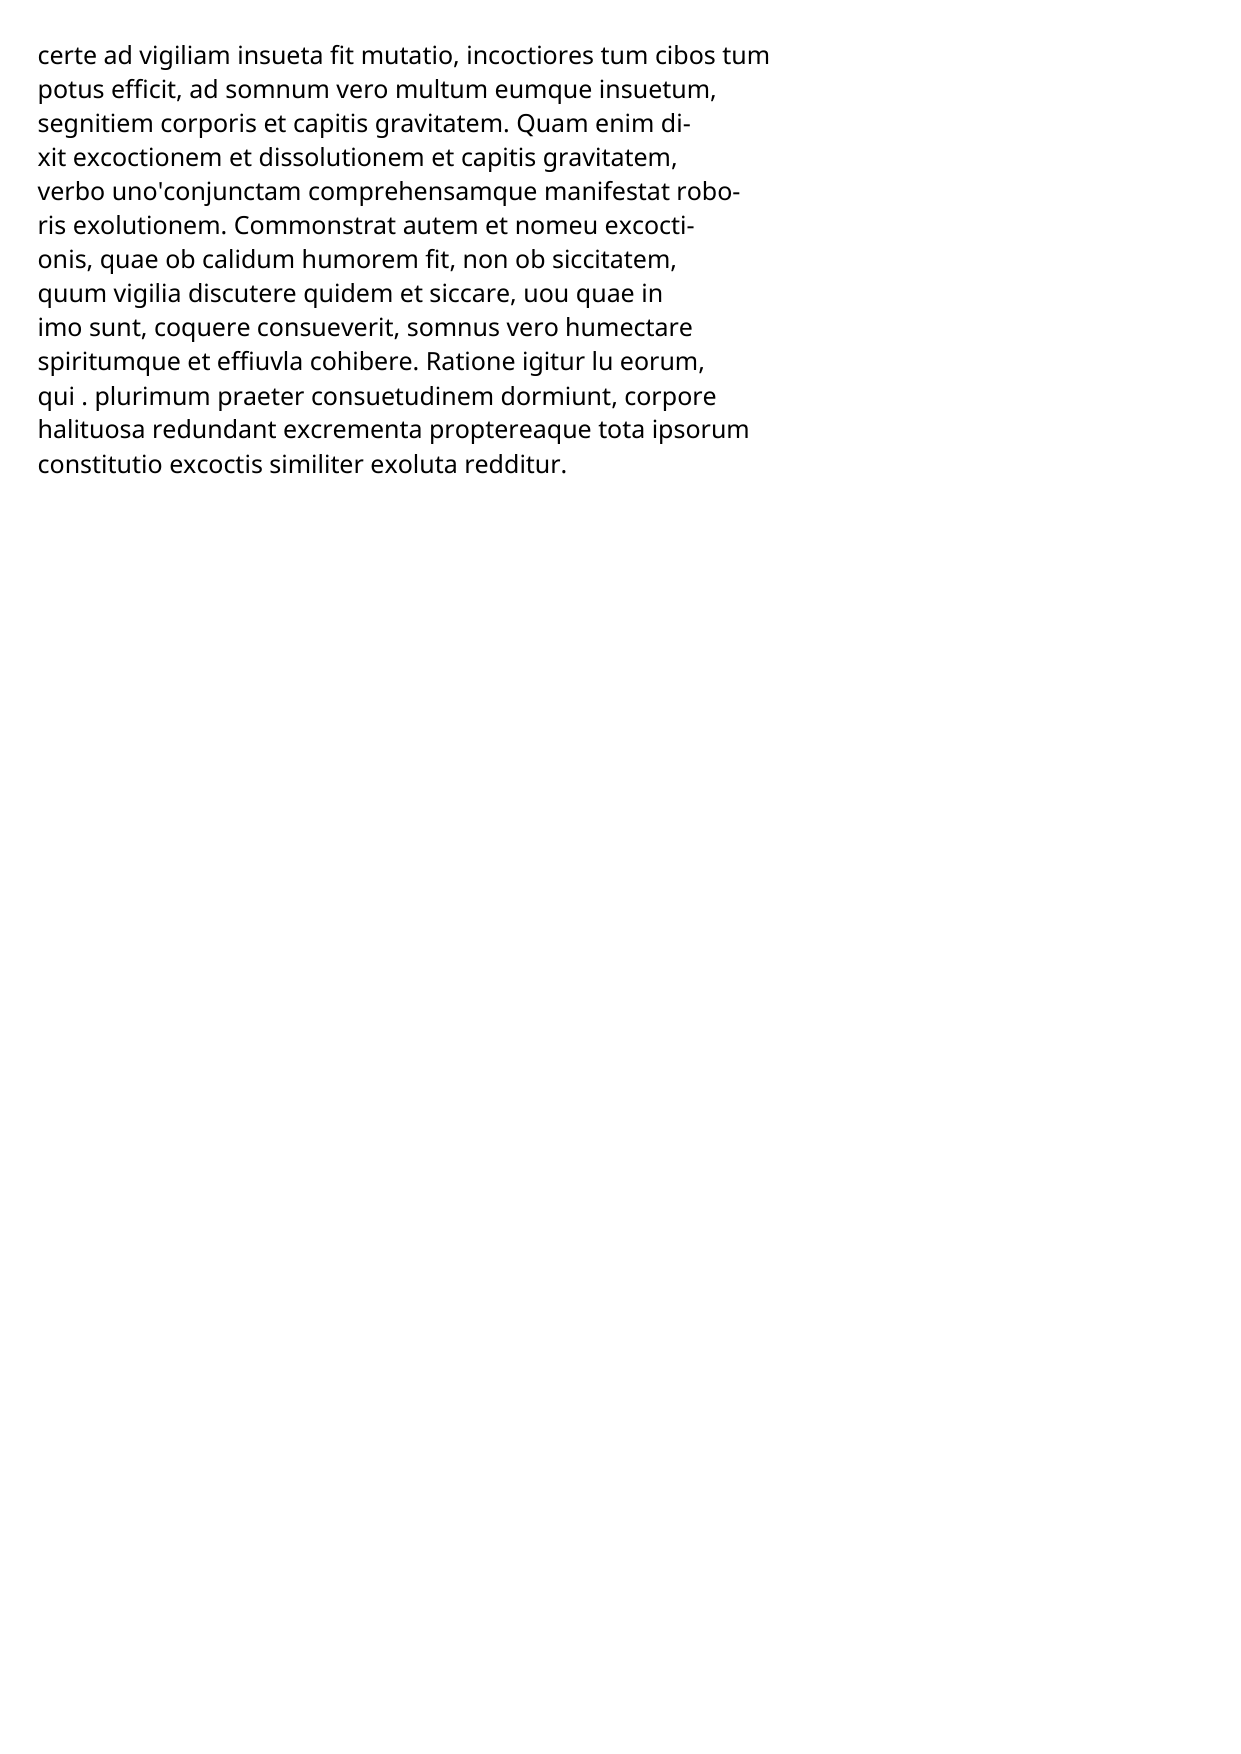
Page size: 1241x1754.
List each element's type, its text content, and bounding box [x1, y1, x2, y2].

text certe ad vigiliam insueta fit mutatio, incoctiores tum cibos tum potus efficit, ad somnum vero multum eumque insuetum, segnitiem corporis et capitis gravitatem. Quam enim di- xit excoctionem et dissolutionem et capitis gravitatem, verbo uno'conjunctam comprehensamque manifestat robo- ris exolutionem. Commonstrat autem et nomeu excocti- onis, quae ob calidum humorem fit, non ob siccitatem, quum vigilia discutere quidem et siccare, uou quae in imo sunt, coquere consueverit, somnus vero humectare spiritumque et effiuvla cohibere. Ratione igitur lu eorum, qui . plurimum praeter consuetudinem dormiunt, corpore halituosa redundant excrementa proptereaque tota ipsorum constitutio excoctis similiter exoluta redditur. [37, 37, 1203, 480]
